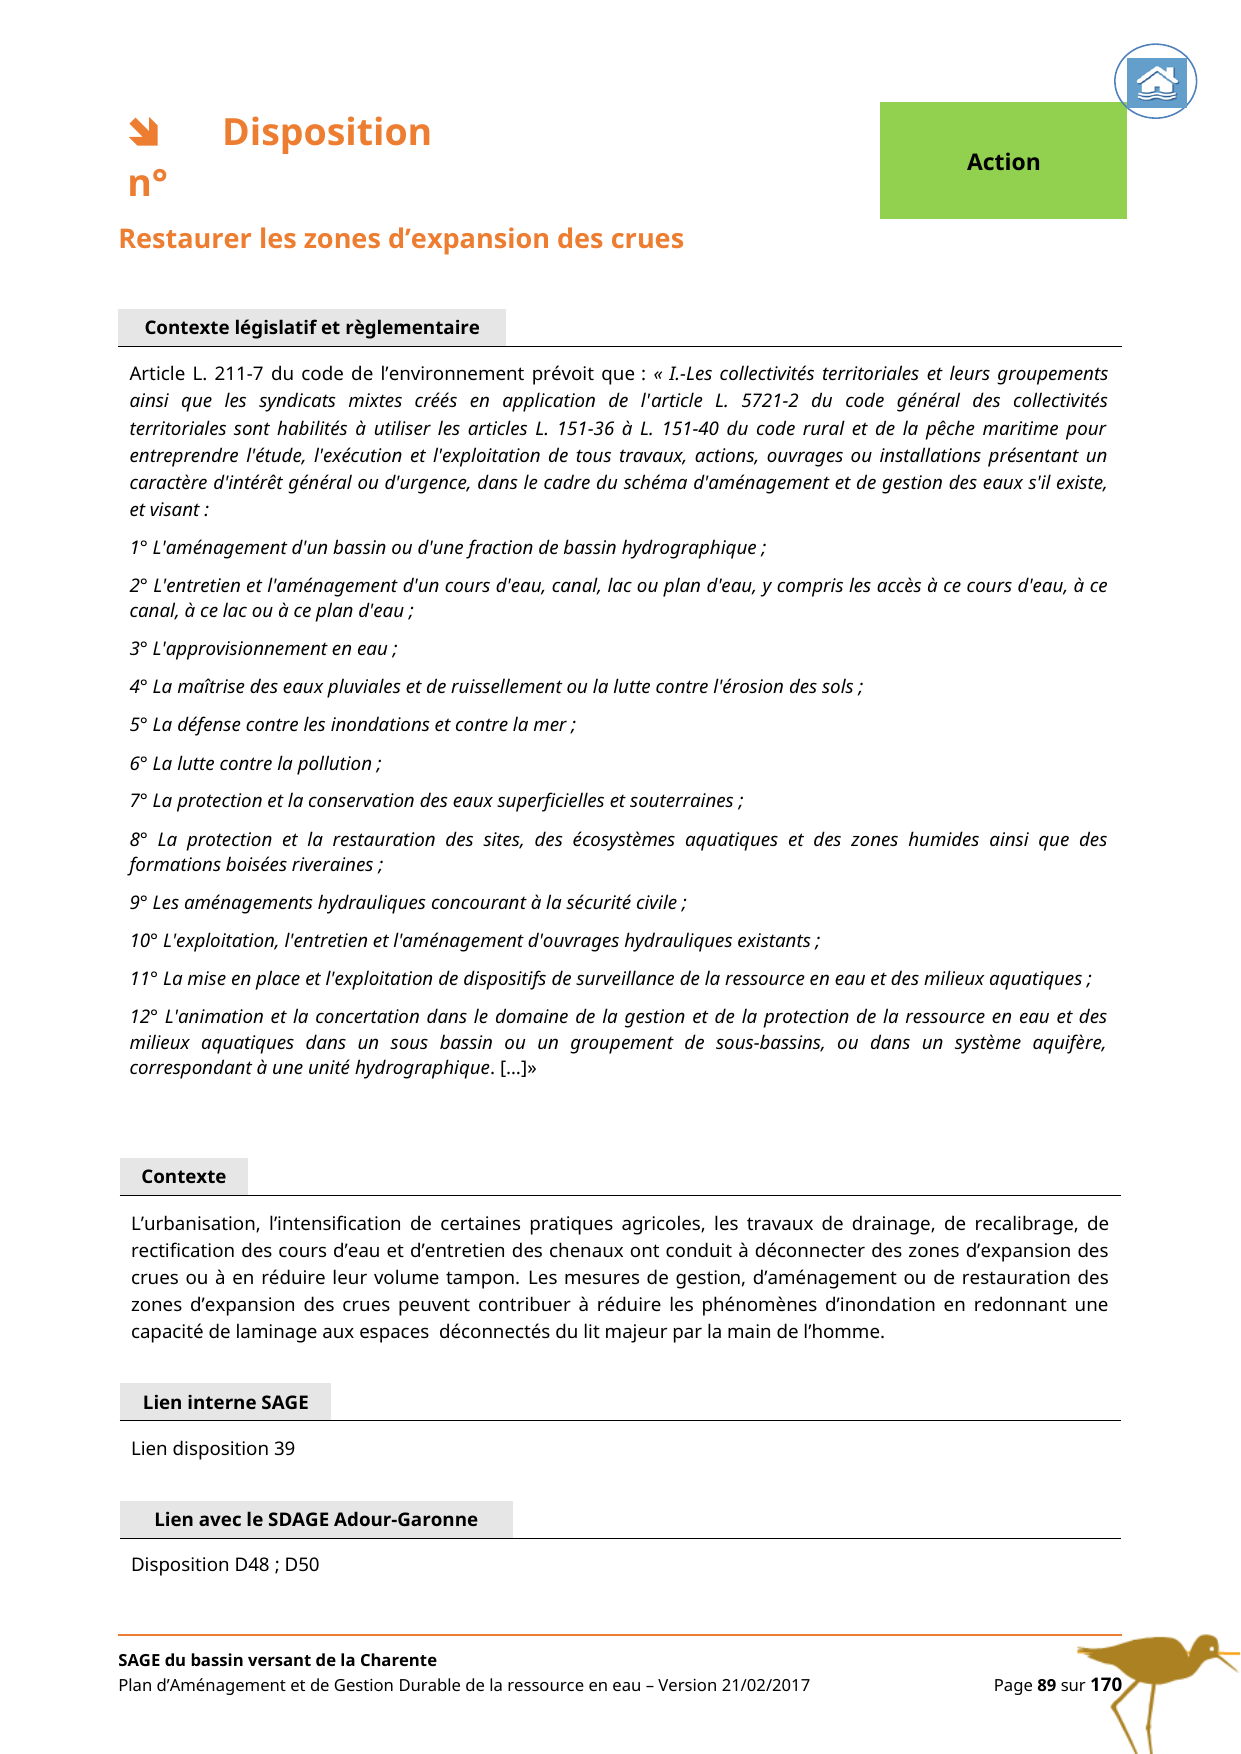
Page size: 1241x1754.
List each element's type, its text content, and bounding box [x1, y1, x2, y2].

table_header [422, 102, 880, 219]
table_cell Article L. 211-7 du code de l’environnement prévoit que : « I.-Les collectivités territoriales et leurs groupements ainsi que les syndicats mixtes créés en application de l'article L. 5721-2 du code général des collectivités territoriales sont habilités à utiliser les articles L. 151-36 à L. 151-40 du code rural et de la pêche maritime pour entreprendre l'étude, l'exécution et l'exploitation de tous travaux, actions, ouvrages ou installations présentant un caractère d'intérêt général ou d'urgence, dans le cadre du schéma d'aménagement et de gestion des eaux s'il existe, et visant : 1° L'aménagement d'un bassin ou d'une fraction de bassin hydrographique ; 2° L'entretien et l'aménagement d'un cours d'eau, canal, lac ou plan d'eau, y compris les accès à ce cours d'eau, à ce canal, à ce lac ou à ce plan d'eau ; 3° L'approvisionnement en eau ; 4° La maîtrise des eaux pluviales et de ruissellement ou la lutte contre l'érosion des sols ; 5° La défense contre les inondations et contre la mer ; 6° La lutte contre la pollution ; 7° La protection et la conservation des eaux superficielles et souterraines ; 8° La protection et la restauration des sites, des écosystèmes aquatiques et des zones humides ainsi que des formations boisées riveraines ; 9° Les aménagements hydrauliques concourant à la sécurité civile ; 10° L'exploitation, l'entretien et l'aménagement d'ouvrages hydrauliques existants ; 11° La mise en place et l'exploitation de dispositifs de surveillance de la ressource en eau et des milieux aquatiques ; 12° L'animation et la concertation dans le domaine de la gestion et de la protection de la ressource en eau et des milieux aquatiques dans un sous bassin ou un groupement de sous-bassins, ou dans un système aquifère, correspondant à une unité hydrographique. […]» [118, 347, 1122, 1118]
table_cell [1121, 1501, 1127, 1538]
table_header Contexte [120, 1158, 248, 1195]
table_cell [1121, 1420, 1127, 1501]
table_cell Lien interne SAGE [120, 1383, 331, 1420]
table_cell [1121, 1383, 1127, 1420]
table_cell [1121, 1538, 1127, 1615]
table_cell [331, 1383, 1121, 1420]
table_header Contexte législatif et règlementaire [118, 309, 506, 346]
table_header [248, 1158, 1121, 1195]
table_header Action [880, 102, 1127, 219]
table_cell Lien avec le SDAGE Adour-Garonne [120, 1501, 513, 1538]
table_cell Disposition D48 ; D50 [120, 1539, 1121, 1615]
table_cell L’urbanisation, l’intensification de certaines pratiques agricoles, les travaux de drainage, de recalibrage, de rectification des cours d’eau et d’entretien des chenaux ont conduit à déconnecter des zones d’expansion des crues ou à en réduire leur volume tampon. Les mesures de gestion, d’aménagement ou de restauration des zones d’expansion des crues peuvent contribuer à réduire les phénomènes d’inondation en redonnant une capacité de laminage aux espaces déconnectés du lit majeur par la main de l’homme. [120, 1196, 1121, 1383]
table_header  Disposition n° [116, 102, 422, 219]
subtitle Restaurer les zones d’expansion des crues [118, 219, 1122, 256]
table_header [506, 309, 1122, 346]
table_cell Lien disposition 39 [120, 1421, 1121, 1501]
table_cell [1121, 1195, 1127, 1383]
table_header [1121, 1158, 1127, 1195]
table_cell [513, 1501, 1121, 1538]
